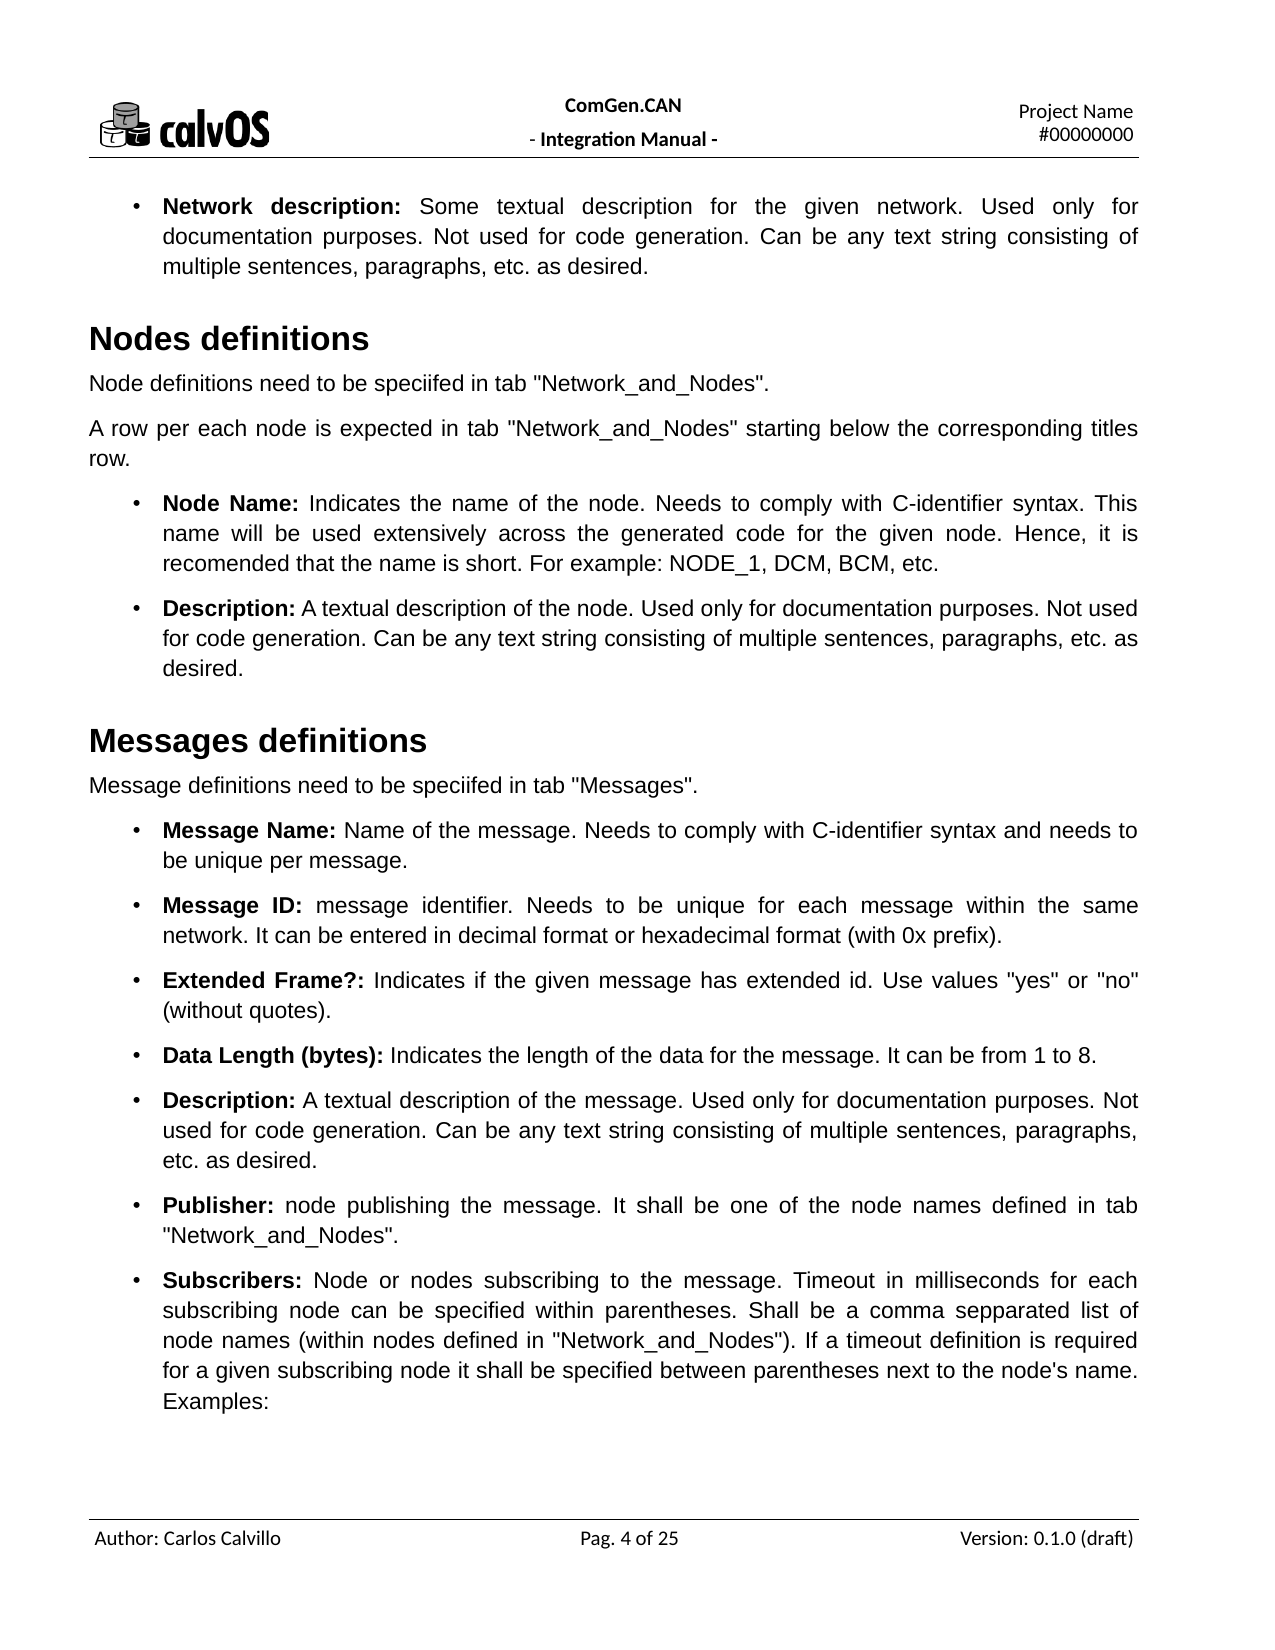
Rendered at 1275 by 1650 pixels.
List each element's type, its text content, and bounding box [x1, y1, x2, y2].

list Extended Frame?: Indicates if the given message has extended id. Use values "yes" or "no" (without quotes). [133, 967, 1139, 1023]
text Node definitions need to be speciifed in tab "Network_and_Nodes". [88, 370, 1139, 396]
list Message Name: Name of the message. Needs to comply with C-identifier syntax and needs to be unique per message. [133, 817, 1139, 873]
subtitle Nodes definitions [88, 319, 1139, 357]
list Publisher: node publishing the message. It shall be one of the node names defined in tab "Network_and_Nodes". [133, 1192, 1139, 1248]
text Message definitions need to be speciifed in tab "Messages". [88, 772, 1139, 798]
text A row per each node is expected in tab "Network_and_Nodes" starting below the corresponding titles row. [88, 415, 1139, 471]
list Description: A textual description of the message. Used only for documentation purposes. Not used for code generation. Can be any text string consisting of multiple sentences, paragraphs, etc. as desired. [133, 1087, 1139, 1173]
list Subscribers: Node or nodes subscribing to the message. Timeout in milliseconds for each subscribing node can be specified within parentheses. Shall be a comma sepparated list of node names (within nodes defined in "Network_and_Nodes"). If a timeout definition is required for a given subscribing node it shall be specified between parentheses next to the node's name. Examples: [133, 1267, 1139, 1414]
picture [100, 102, 270, 148]
subtitle Messages definitions [88, 721, 1139, 759]
list Node Name: Indicates the name of the node. Needs to comply with C-identifier syntax. This name will be used extensively across the generated code for the given node. Hence, it is recomended that the name is short. For example: NODE_1, DCM, BCM, etc. [133, 490, 1139, 576]
list Description: A textual description of the node. Used only for documentation purposes. Not used for code generation. Can be any text string consisting of multiple sentences, paragraphs, etc. as desired. [133, 595, 1139, 682]
list Data Length (bytes): Indicates the length of the data for the message. It can be from 1 to 8. [133, 1042, 1139, 1068]
list Network description: Some textual description for the given network. Used only for documentation purposes. Not used for code generation. Can be any text string consisting of multiple sentences, paragraphs, etc. as desired. [133, 193, 1139, 279]
list Message ID: message identifier. Needs to be unique for each message within the same network. It can be entered in decimal format or hexadecimal format (with 0x prefix). [133, 892, 1139, 948]
